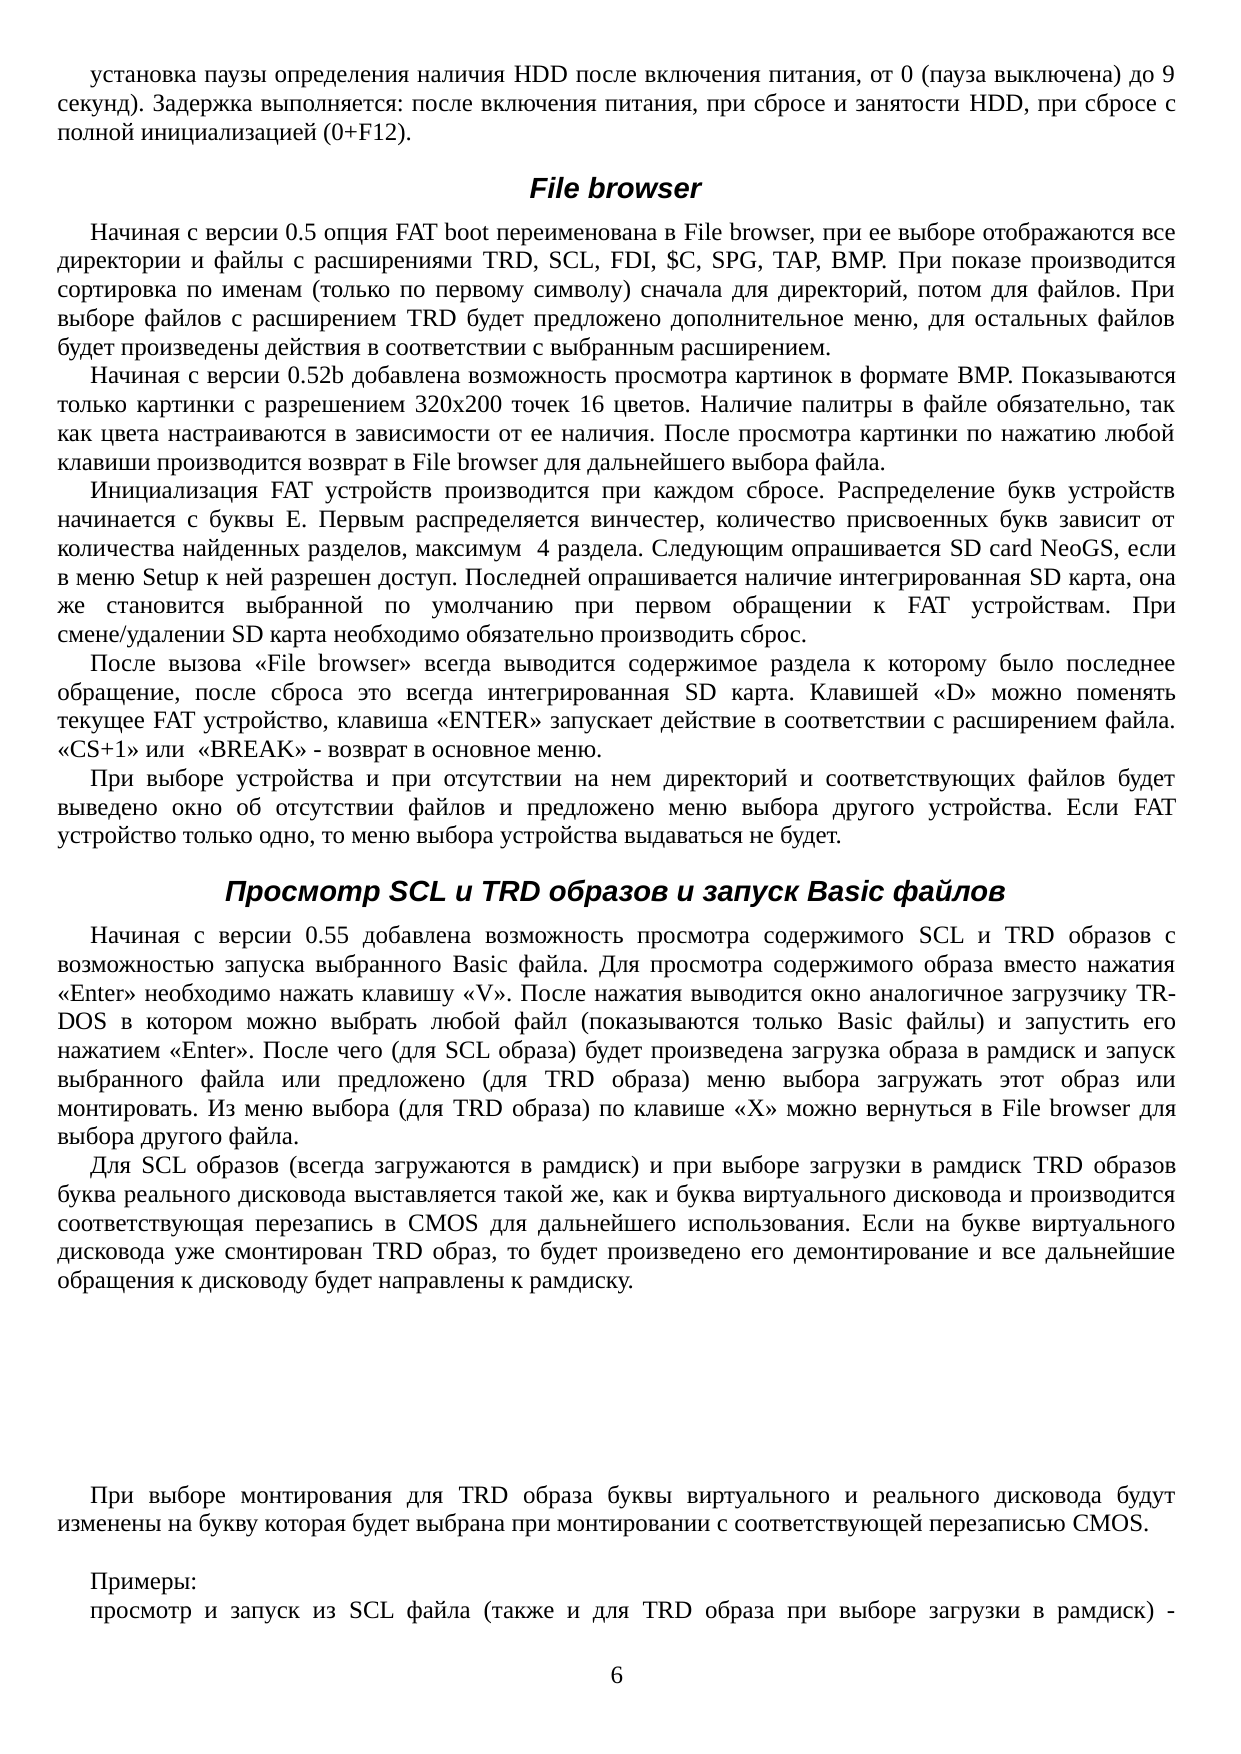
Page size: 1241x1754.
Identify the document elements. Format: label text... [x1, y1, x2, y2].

text Начиная с версии 0.52b добавлена возможность просмотра картинок в формате BMP. Показываются только картинки с разрешением 320х200 точек 16 цветов. Наличие палитры в файле обязательно, так как цвета настраиваются в зависимости от ее наличия. После просмотра картинки по нажатию любой клавиши производится возврат в File browser для дальнейшего выбора файла. [57, 360, 1176, 475]
text При выборе монтирования для TRD образа буквы виртуального и реального дисковода будут изменены на букву которая будет выбрана при монтировании с соответствующей перезаписью CMOS. [57, 1480, 1176, 1537]
subtitle File browser [57, 171, 1176, 204]
text Начиная с версии 0.5 опция FAT boot переименована в File browser, при ее выборе отображаются все директории и файлы с расширениями TRD, SCL, FDI, $C, SPG, TAP, BMP. При показе производится сортировка по именам (только по первому символу) сначала для директорий, потом для файлов. При выборе файлов с расширением TRD будет предложено дополнительное меню, для остальных файлов будет произведены действия в соответствии с выбранным расширением. [57, 217, 1176, 360]
text Начиная с версии 0.55 добавлена возможность просмотра содержимого SCL и TRD образов с возможностью запуска выбранного Basic файла. Для просмотра содержимого образа вместо нажатия «Enter» необходимо нажать клавишу «V». После нажатия выводится окно аналогичное загрузчику TR-DOS в котором можно выбрать любой файл (показываются только Basic файлы) и запустить его нажатием «Enter». После чего (для SCL образа) будет произведена загрузка образа в рамдиск и запуск выбранного файла или предложено (для TRD образа) меню выбора загружать этот образ или монтировать. Из меню выбора (для TRD образа) по клавише «X» можно вернуться в File browser для выбора другого файла. [57, 920, 1176, 1150]
text Примеры: [57, 1566, 1176, 1595]
subtitle Просмотр SCL и TRD образов и запуск Basic файлов [57, 874, 1176, 908]
text Для SCL образов (всегда загружаются в рамдиск) и при выборе загрузки в рамдиск TRD образов буква реального дисковода выставляется такой же, как и буква виртуального дисковода и производится соответствующая перезапись в CMOS для дальнейшего использования. Если на букве виртуального дисковода уже смонтирован TRD образ, то будет произведено его демонтирование и все дальнейшие обращения к дисководу будет направлены к рамдиску. [57, 1150, 1176, 1294]
text установка паузы определения наличия HDD после включения питания, от 0 (пауза выключена) до 9 секунд). Задержка выполняется: после включения питания, при сбросе и занятости HDD, при сбросе с полной инициализацией (0+F12). [57, 59, 1176, 146]
text После вызова «File browser» всегда выводится содержимое раздела к которому было последнее обращение, после сброса это всегда интегрированная SD карта. Клавишей «D» можно поменять текущее FAT устройство, клавиша «ENTER» запускает действие в соответствии с расширением файла. «CS+1» или «BREAK» - возврат в основное меню. [57, 648, 1176, 763]
text Инициализация FAT устройств производится при каждом сбросе. Распределение букв устройств начинается с буквы E. Первым распределяется винчестер, количество присвоенных букв зависит от количества найденных разделов, максимум 4 раздела. Следующим опрашивается SD card NeoGS, если в меню Setup к ней разрешен доступ. Последней опрашивается наличие интегрированная SD карта, она же становится выбранной по умолчанию при первом обращении к FAT устройствам. При смене/удалении SD карта необходимо обязательно производить сброс. [57, 475, 1176, 648]
text При выборе устройства и при отсутствии на нем директорий и соответствующих файлов будет выведено окно об отсутствии файлов и предложено меню выбора другого устройства. Если FAT устройство только одно, то меню выбора устройства выдаваться не будет. [57, 763, 1176, 849]
text просмотр и запуск из SCL файла (также и для TRD образа при выборе загрузки в рамдиск) [57, 1595, 1176, 1623]
